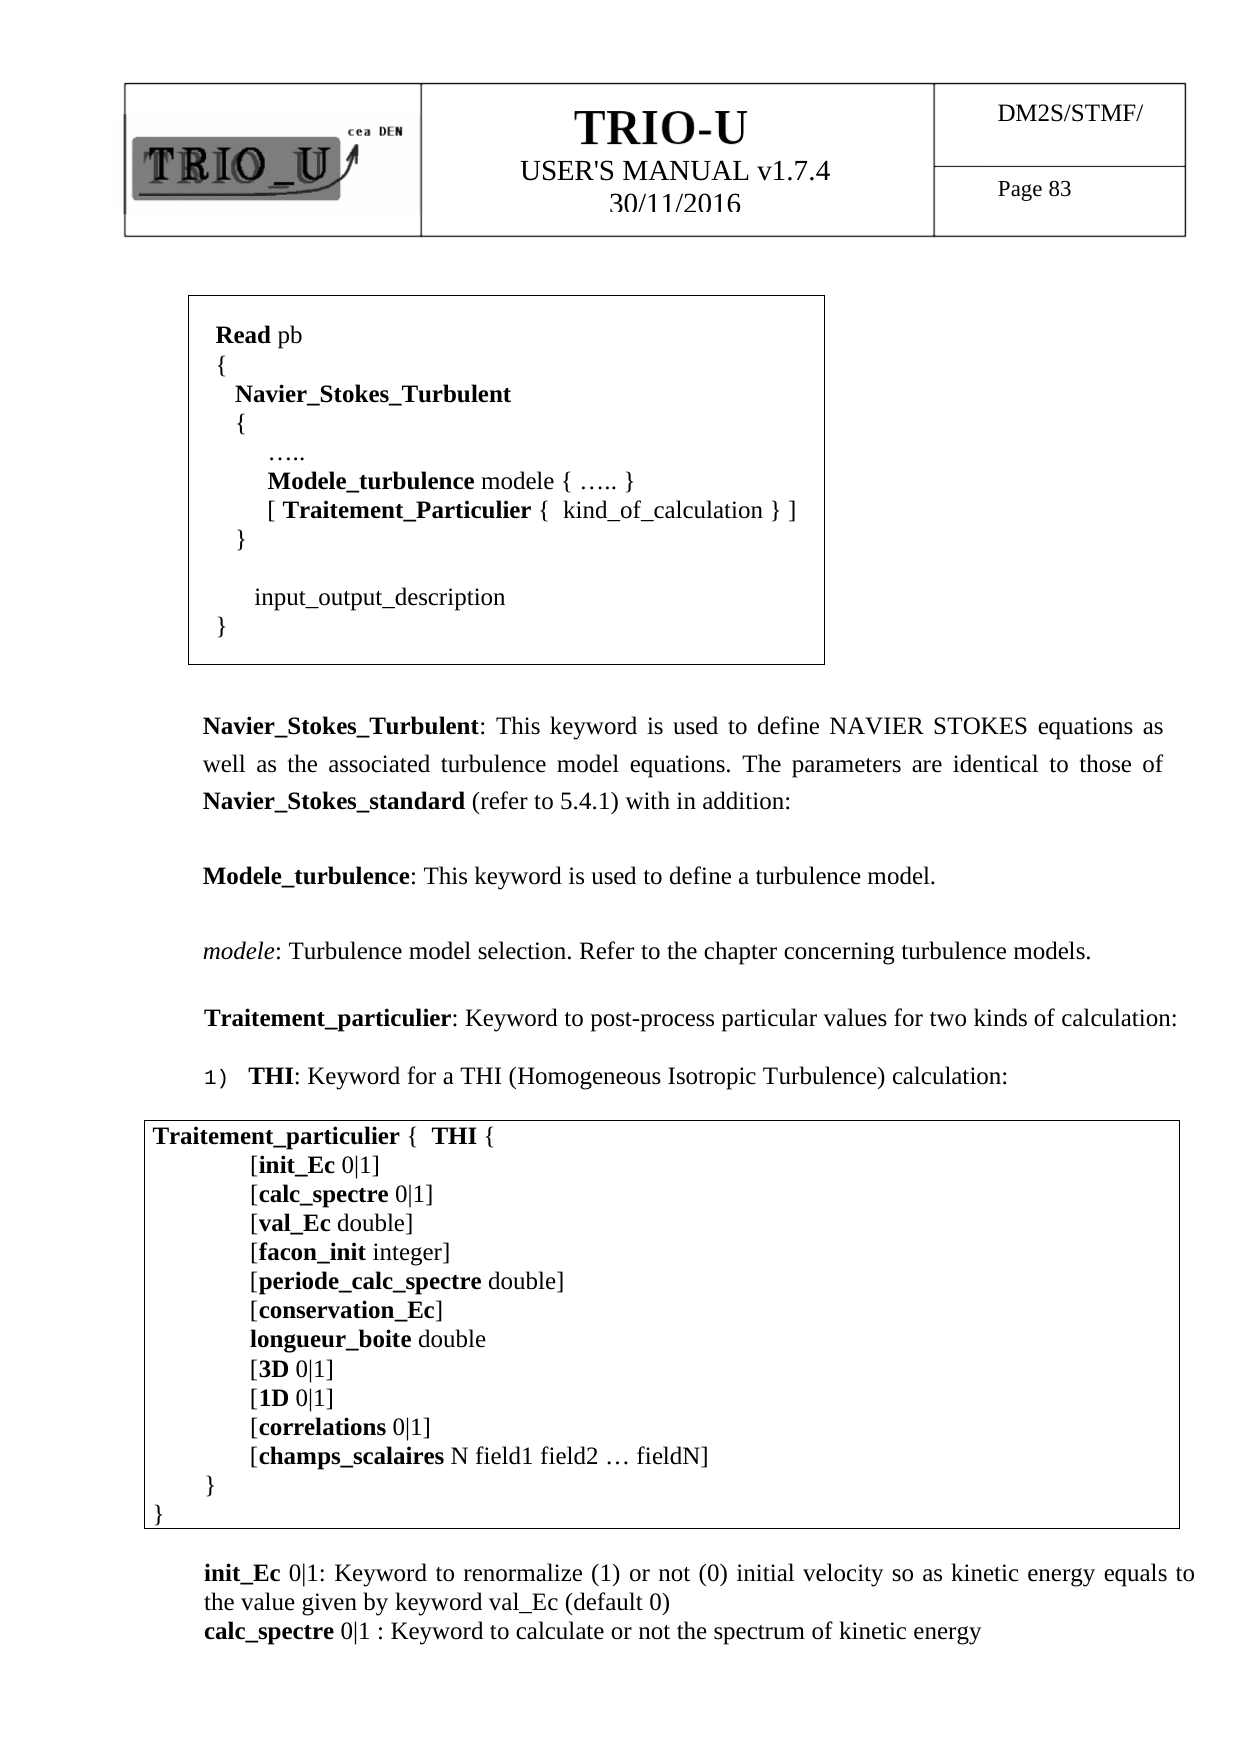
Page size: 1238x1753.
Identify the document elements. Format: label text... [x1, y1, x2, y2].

text calc_spectre 0|1 : Keyword to calculate or not the spectrum of kinetic energy [174, 1616, 1196, 1645]
table_header Traitement_particulier { THI { [init_Ec 0|1] [calc_spectre 0|1] [val_Ec double] [facon_init integer] [periode_calc_spectre double] [conservation_Ec] longueur_boite double [3D 0|1] [1D 0|1] [correlations 0|1] [champs_scalaires N field1 field2 … fieldN] } } [145, 1121, 1179, 1528]
text Traitement_particulier: Keyword to post-process particular values for two kinds of calculation: [204, 1003, 1196, 1032]
table_header Read pb { Navier_Stokes_Turbulent { ….. Modele_turbulence modele { ….. } [ Traitement_Particulier { kind_of_calculation } ] } input_output_description } [189, 296, 824, 664]
text Navier_Stokes_Turbulent: This keyword is used to define NAVIER STOKES equations as well as the associated turbulence model equations. The parameters are identical to those of Navier_Stokes_standard (refer to 5.4.1) with in addition: [203, 703, 1165, 815]
text modele: Turbulence model selection. Refer to the chapter concerning turbulence models. [203, 928, 1165, 965]
text Modele_turbulence: This keyword is used to define a turbulence model. [203, 853, 1165, 890]
text init_Ec 0|1: Keyword to renormalize (1) or not (0) initial velocity so as kinetic energy equals to the value given by keyword val_Ec (default 0) [204, 1558, 1196, 1616]
list THI: Keyword for a THI (Homogeneous Isotropic Turbulence) calculation: [174, 1061, 1196, 1091]
